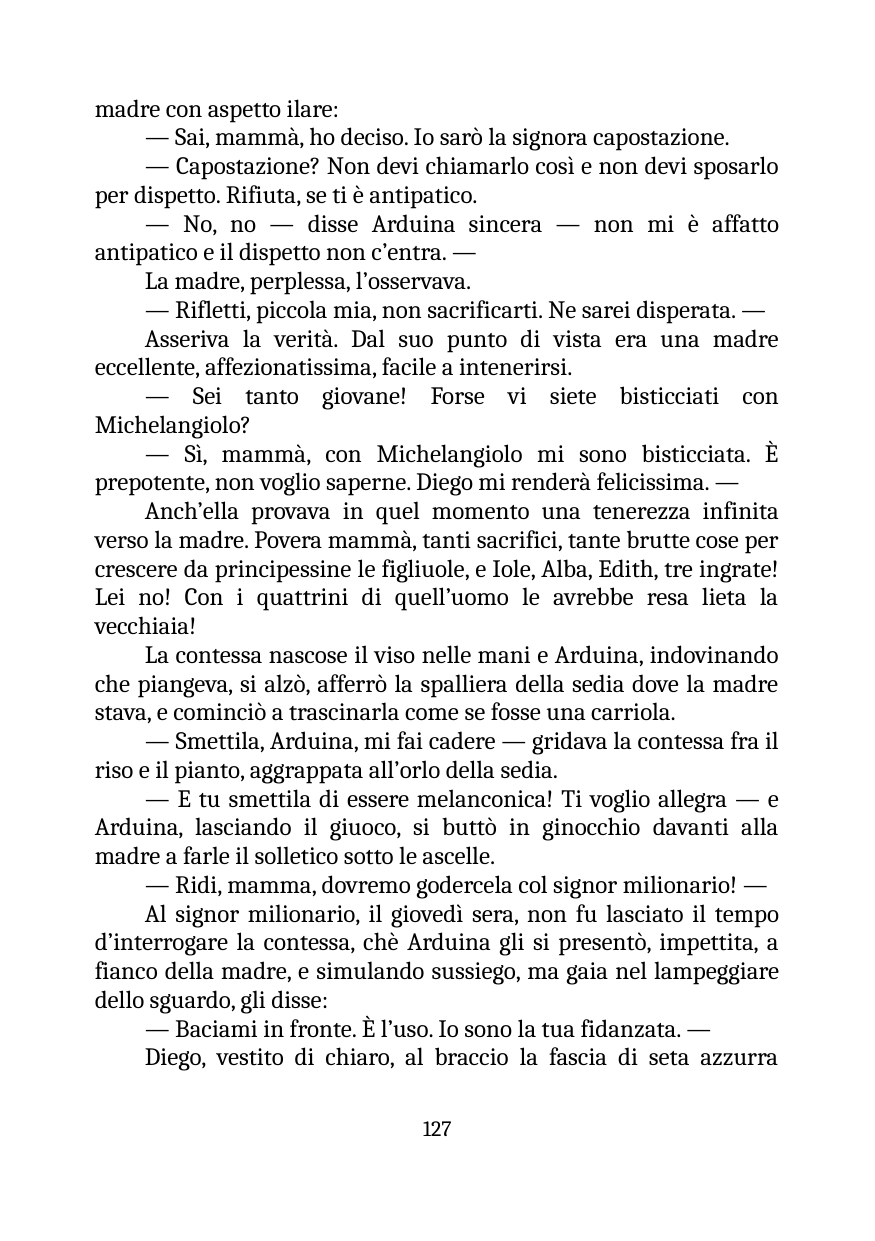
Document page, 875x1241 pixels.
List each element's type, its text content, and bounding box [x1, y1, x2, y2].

text — Sì, mammà, con Michelangiolo mi sono bisticciata. È prepotente, non voglio saperne. Diego mi renderà felicissima. — [94, 439, 779, 497]
text madre con aspetto ilare: [94, 94, 779, 123]
text — E tu smettila di essere melanconica! Ti voglio allegra — e Arduina, lasciando il giuoco, si buttò in ginocchio davanti alla madre a farle il solletico sotto le ascelle. [94, 784, 779, 871]
text Al signor milionario, il giovedì sera, non fu lasciato il tempo d’interrogare la contessa, chè Arduina gli si presentò, impettita, a fianco della madre, e simulando sussiego, ma gaia nel lampeggiare dello sguardo, gli disse: [94, 899, 779, 1014]
text La contessa nascose il viso nelle mani e Arduina, indovinando che piangeva, si alzò, afferrò la spalliera della sedia dove la madre stava, e cominciò a trascinarla come se fosse una carriola. [94, 641, 779, 727]
text — Sei tanto giovane! Forse vi siete bisticciati con Michelangiolo? [94, 382, 779, 439]
text — Smettila, Arduina, mi fai cadere — gridava la contessa fra il riso e il pianto, aggrappata all’orlo della sedia. [94, 727, 779, 784]
text Asseriva la verità. Dal suo punto di vista era una madre eccellente, affezionatissima, facile a intenerirsi. [94, 324, 779, 382]
text — Baciami in fronte. È l’uso. Io sono la tua fidanzata. — [94, 1014, 779, 1043]
text — Ridi, mamma, dovremo godercela col signor milionario! — [94, 871, 779, 899]
text Anch’ella provava in quel momento una tenerezza infinita verso la madre. Povera mammà, tanti sacrifici, tante brutte cose per crescere da principessine le figliuole, e Iole, Alba, Edith, tre ingrate! Lei no! Con i quattrini di quell’uomo le avrebbe resa lieta la vecchiaia! [94, 497, 779, 641]
text La madre, perplessa, l’osservava. [94, 267, 779, 296]
text — Rifletti, piccola mia, non sacrificarti. Ne sarei disperata. — [94, 296, 779, 324]
text — Capostazione? Non devi chiamarlo così e non devi sposarlo per dispetto. Rifiuta, se ti è antipatico. [94, 152, 779, 209]
text — No, no — disse Arduina sincera — non mi è affatto antipatico e il dispetto non c’entra. — [94, 209, 779, 267]
text — Sai, mammà, ho deciso. Io sarò la signora capostazione. [94, 123, 779, 152]
text Diego, vestito di chiaro, al braccio la fascia di seta azzurra [94, 1043, 779, 1072]
